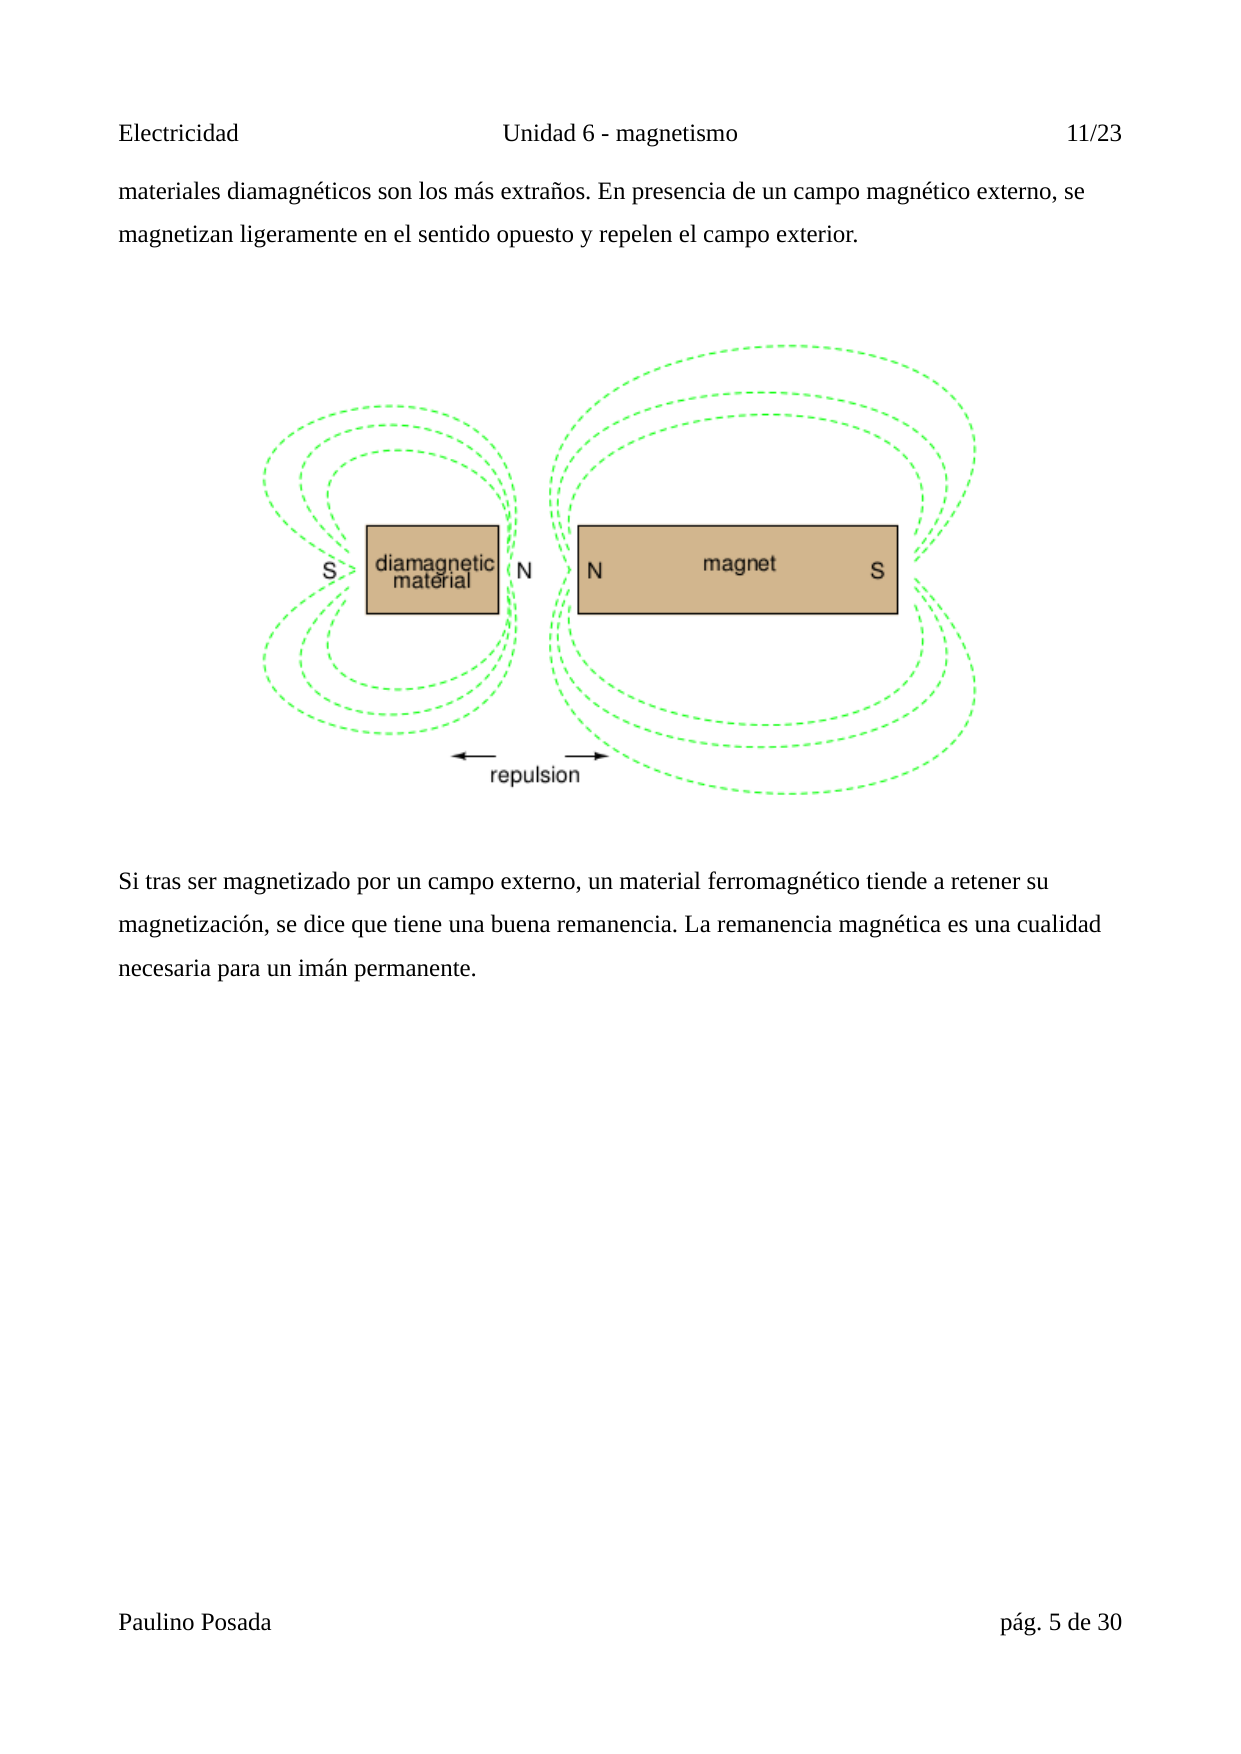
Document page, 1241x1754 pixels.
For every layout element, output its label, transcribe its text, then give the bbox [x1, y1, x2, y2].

picture [249, 331, 991, 806]
text materiales diamagnéticos son los más extraños. En presencia de un campo magnético externo, se magnetizan ligeramente en el sentido opuesto y repelen el campo exterior. [118, 176, 1122, 248]
text Si tras ser magnetizado por un campo externo, un material ferromagnético tiende a retener su magnetización, se dice que tiene una buena remanencia. La remanencia magnética es una cualidad necesaria para un imán permanente. [118, 866, 1122, 981]
